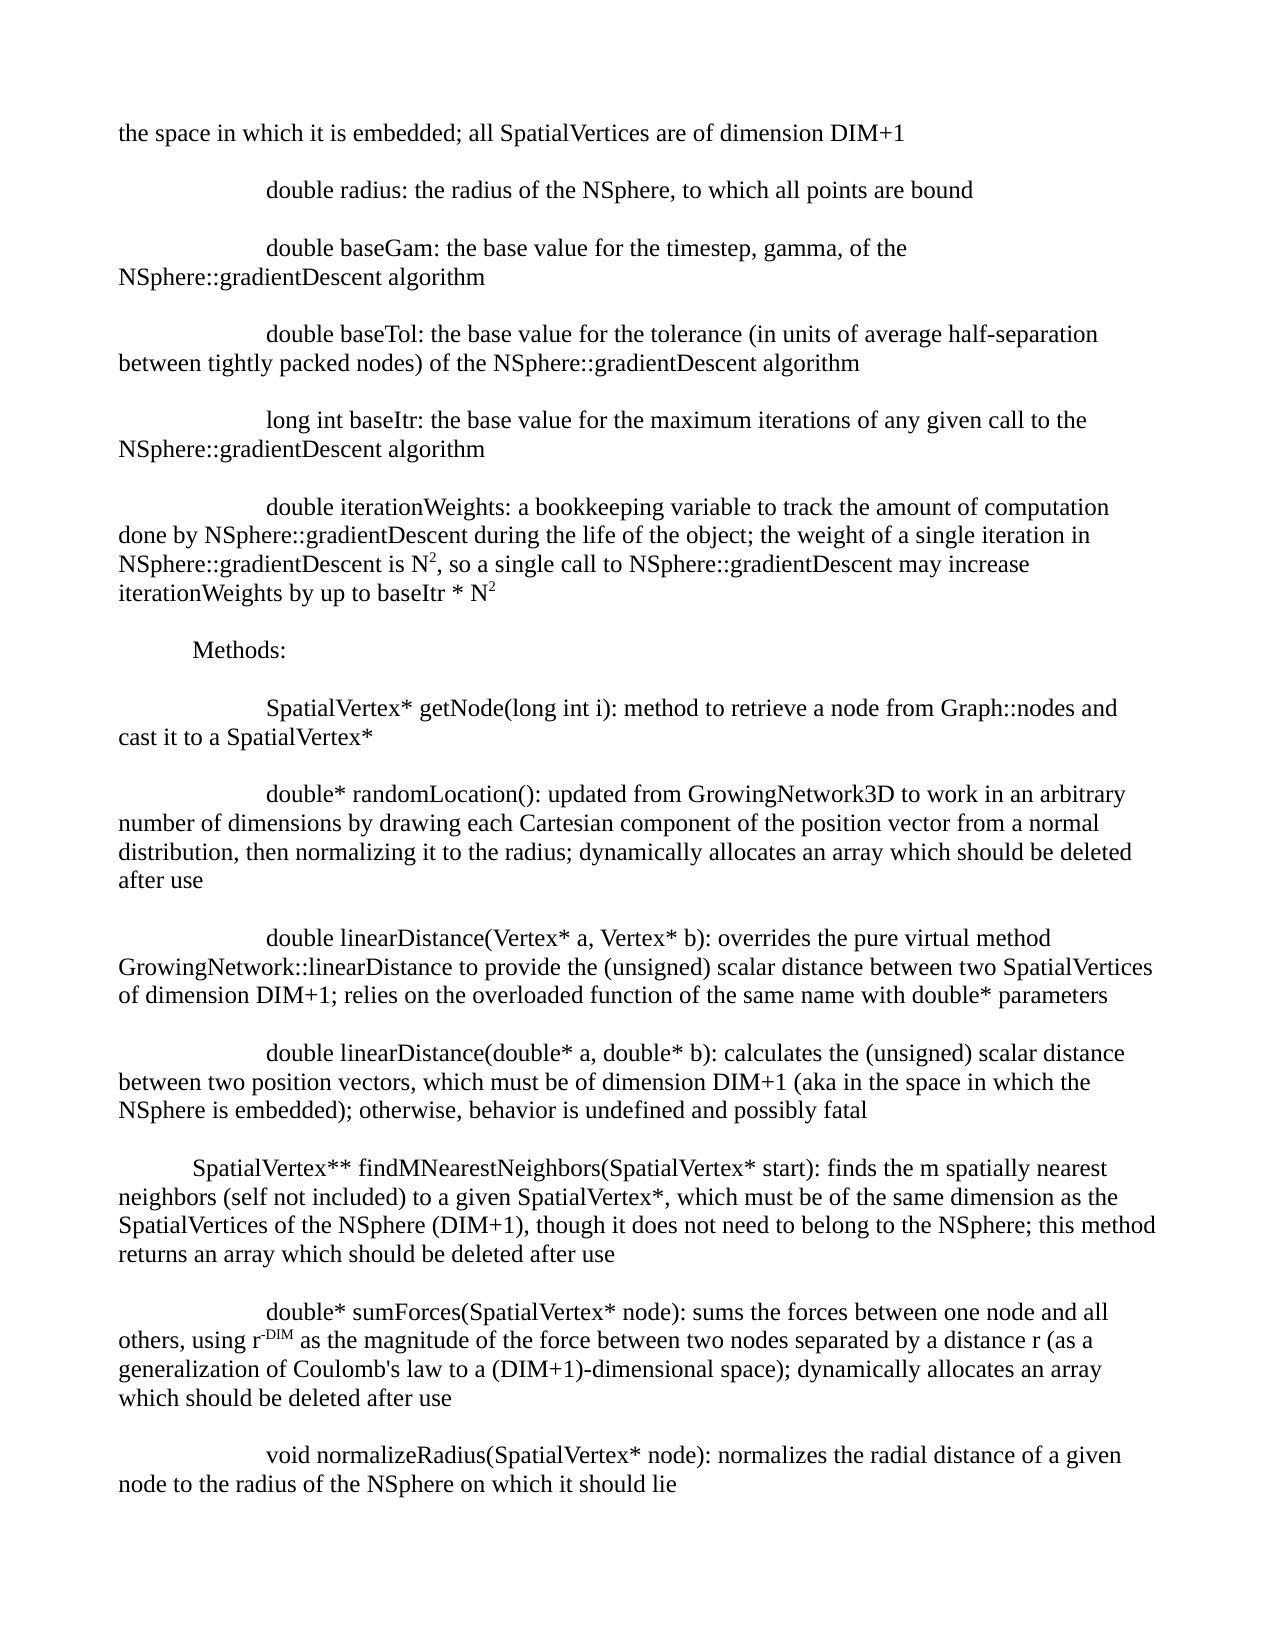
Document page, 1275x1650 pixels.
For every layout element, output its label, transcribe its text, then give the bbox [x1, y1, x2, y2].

text double baseTol: the base value for the tolerance (in units of average half-separation between tightly packed nodes) of the NSphere::gradientDescent algorithm [118, 319, 1157, 377]
text double linearDistance(double* a, double* b): calculates the (unsigned) scalar distance between two position vectors, which must be of dimension DIM+1 (aka in the space in which the NSphere is embedded); otherwise, behavior is undefined and possibly fatal [118, 1038, 1157, 1124]
text double linearDistance(Vertex* a, Vertex* b): overrides the pure virtual method GrowingNetwork::linearDistance to provide the (unsigned) scalar distance between two SpatialVertices of dimension DIM+1; relies on the overloaded function of the same name with double* parameters [118, 923, 1157, 1009]
text SpatialVertex* getNode(long int i): method to retrieve a node from Graph::nodes and cast it to a SpatialVertex* [118, 693, 1157, 751]
text double iterationWeights: a bookkeeping variable to track the amount of computation done by NSphere::gradientDescent during the life of the object; the weight of a single iteration in NSphere::gradientDescent is N2, so a single call to NSphere::gradientDescent may increase iterationWeights by up to baseItr * N2 [118, 492, 1157, 607]
text void normalizeRadius(SpatialVertex* node): normalizes the radial distance of a given node to the radius of the NSphere on which it should lie [118, 1441, 1157, 1498]
text double* randomLocation(): updated from GrowingNetwork3D to work in an arbitrary number of dimensions by drawing each Cartesian component of the position vector from a normal distribution, then normalizing it to the radius; dynamically allocates an array which should be deleted after use [118, 779, 1157, 894]
text SpatialVertex** findMNearestNeighbors(SpatialVertex* start): finds the m spatially nearest neighbors (self not included) to a given SpatialVertex*, which must be of the same dimension as the SpatialVertices of the NSphere (DIM+1), though it does not need to belong to the NSphere; this method returns an array which should be deleted after use [118, 1153, 1157, 1268]
text double* sumForces(SpatialVertex* node): sums the forces between one node and all others, using r-DIM as the magnitude of the force between two nodes separated by a distance r (as a generalization of Coulomb's law to a (DIM+1)-dimensional space); dynamically allocates an array which should be deleted after use [118, 1297, 1157, 1412]
text double radius: the radius of the NSphere, to which all points are bound [118, 176, 1157, 204]
text Methods: [118, 636, 1157, 664]
text double baseGam: the base value for the timestep, gamma, of the NSphere::gradientDescent algorithm [118, 233, 1157, 291]
text long int baseItr: the base value for the maximum iterations of any given call to the NSphere::gradientDescent algorithm [118, 406, 1157, 463]
text the space in which it is embedded; all SpatialVertices are of dimension DIM+1 [118, 118, 1157, 147]
